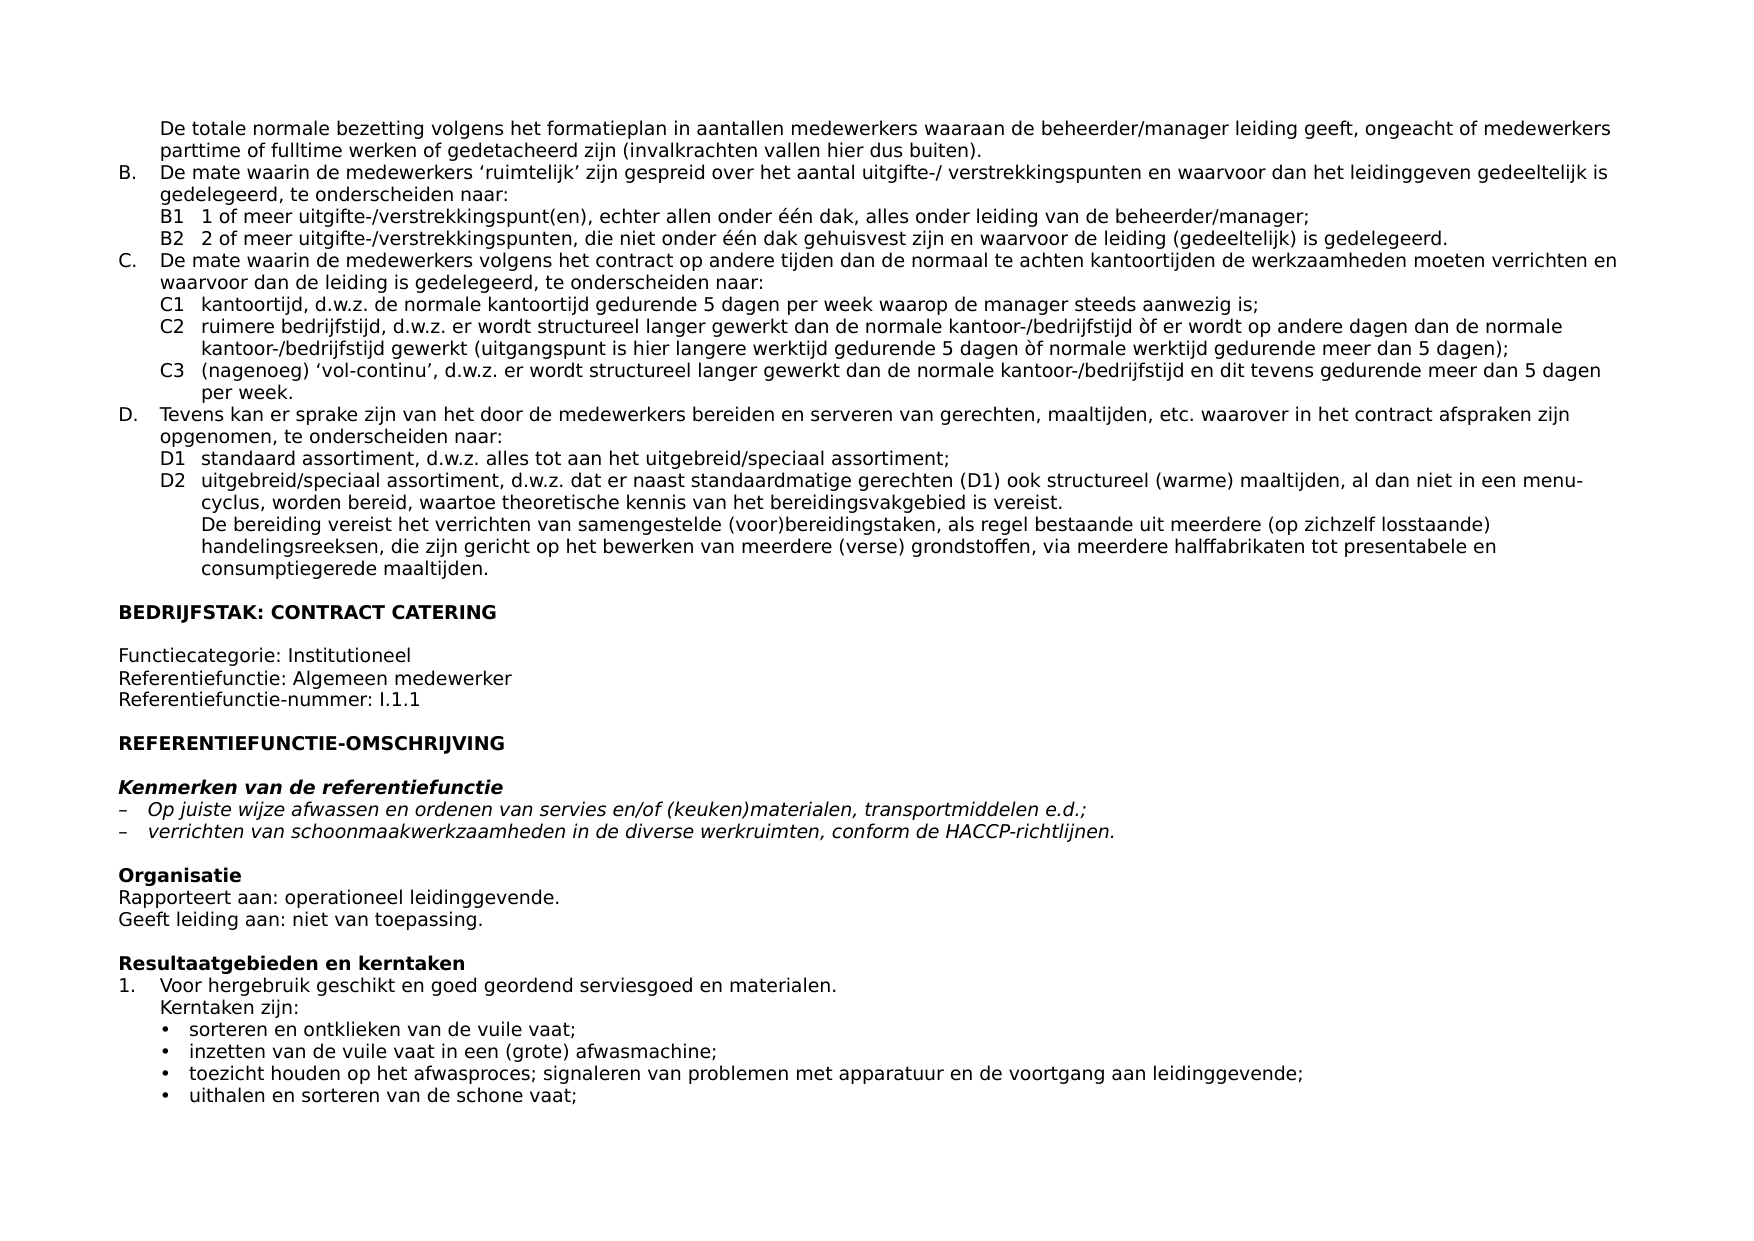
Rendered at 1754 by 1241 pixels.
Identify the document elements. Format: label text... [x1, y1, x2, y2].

text Kenmerken van de referentiefunctie [118, 777, 1636, 799]
text Referentiefunctie-nummer: I.1.1 [118, 689, 1636, 711]
text • inzetten van de vuile vaat in een (grote) afwasmachine; [159, 1041, 1636, 1063]
text • sorteren en ontklieken van de vuile vaat; [159, 1019, 1636, 1041]
text – verrichten van schoonmaakwerkzaamheden in de diverse werkruimten, conform de HACCP-richtlijnen. [118, 821, 1636, 843]
text • uithalen en sorteren van de schone vaat; [159, 1084, 1636, 1107]
text Kerntaken zijn: [159, 997, 1636, 1019]
text C. De mate waarin de medewerkers volgens het contract op andere tijden dan de normaal te achten kantoortijden de werkzaamheden moeten verrichten en waarvoor dan de leiding is gedelegeerd, te onderscheiden naar: [118, 250, 1636, 294]
text • toezicht houden op het afwasproces; signaleren van problemen met apparatuur en de voortgang aan leidinggevende; [159, 1063, 1636, 1084]
subtitle BEDRIJFSTAK: CONTRACT CATERING [118, 602, 1636, 623]
text C1 kantoortijd, d.w.z. de normale kantoortijd gedurende 5 dagen per week waarop de manager steeds aanwezig is; [159, 294, 1636, 316]
text B1 1 of meer uitgifte-/verstrekkingspunt(en), echter allen onder één dak, alles onder leiding van de beheerder/manager; [159, 206, 1636, 228]
text De totale normale bezetting volgens het formatieplan in aantallen medewerkers waaraan de beheerder/manager leiding geeft, ongeacht of medewerkers parttime of fulltime werken of gedetacheerd zijn (invalkrachten vallen hier dus buiten). [159, 118, 1636, 162]
text B. De mate waarin de medewerkers ‘ruimtelijk’ zijn gespreid over het aantal uitgifte-/ verstrekkingspunten en waarvoor dan het leidinggeven gedeeltelijk is gedelegeerd, te onderscheiden naar: [118, 162, 1636, 206]
text D2 uitgebreid/speciaal assortiment, d.w.z. dat er naast standaardmatige gerechten (D1) ook structureel (warme) maaltijden, al dan niet in een menu-cyclus, worden bereid, waartoe theoretische kennis van het bereidingsvakgebied is vereist. [159, 470, 1636, 514]
text C3 (nagenoeg) ‘vol-continu’, d.w.z. er wordt structureel langer gewerkt dan de normale kantoor-/bedrijfstijd en dit tevens gedurende meer dan 5 dagen per week. [159, 360, 1636, 404]
text Resultaatgebieden en kerntaken [118, 953, 1636, 975]
text – Op juiste wijze afwassen en ordenen van servies en/of (keuken)materialen, transportmiddelen e.d.; [118, 799, 1636, 821]
text Geeft leiding aan: niet van toepassing. [118, 909, 1636, 931]
text D. Tevens kan er sprake zijn van het door de medewerkers bereiden en serveren van gerechten, maaltijden, etc. waarover in het contract afspraken zijn opgenomen, te onderscheiden naar: [118, 404, 1636, 448]
text C2 ruimere bedrijfstijd, d.w.z. er wordt structureel langer gewerkt dan de normale kantoor-/bedrijfstijd òf er wordt op andere dagen dan de normale kantoor-/bedrijfstijd gewerkt (uitgangspunt is hier langere werktijd gedurende 5 dagen òf normale werktijd gedurende meer dan 5 dagen); [159, 316, 1636, 360]
text De bereiding vereist het verrichten van samengestelde (voor)bereidingstaken, als regel bestaande uit meerdere (op zichzelf losstaande) handelingsreeksen, die zijn gericht op het bewerken van meerdere (verse) grondstoffen, via meerdere halffabrikaten tot presentabele en consumptiegerede maaltijden. [201, 514, 1636, 580]
text D1 standaard assortiment, d.w.z. alles tot aan het uitgebreid/speciaal assortiment; [159, 448, 1636, 470]
text Functiecategorie: Institutioneel [118, 645, 1636, 667]
subtitle REFERENTIEFUNCTIE-OMSCHRIJVING [118, 733, 1636, 755]
text Rapporteert aan: operationeel leidinggevende. [118, 887, 1636, 909]
text Referentiefunctie: Algemeen medewerker [118, 667, 1636, 689]
text Organisatie [118, 865, 1636, 887]
text 1. Voor hergebruik geschikt en goed geordend serviesgoed en materialen. [118, 975, 1636, 997]
text B2 2 of meer uitgifte-/verstrekkingspunten, die niet onder één dak gehuisvest zijn en waarvoor de leiding (gedeeltelijk) is gedelegeerd. [159, 228, 1636, 250]
